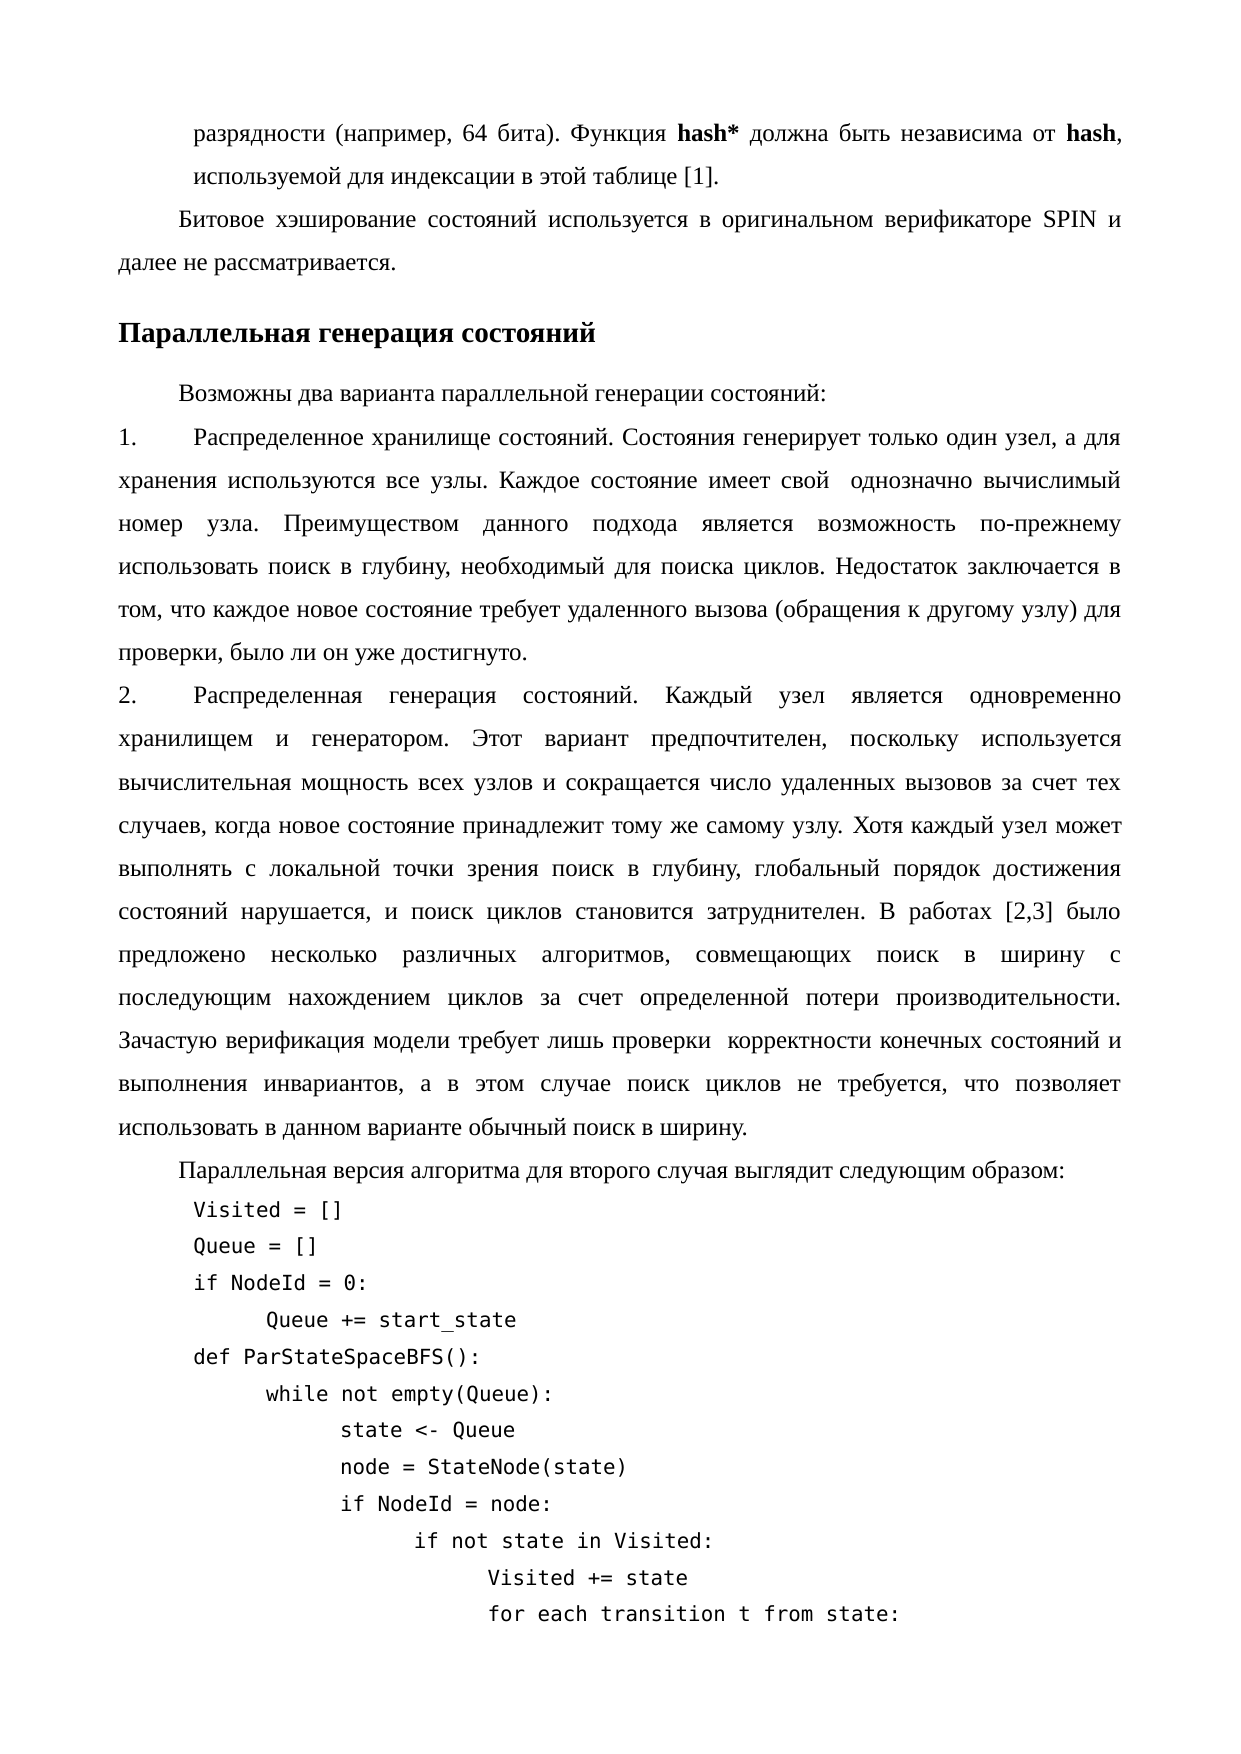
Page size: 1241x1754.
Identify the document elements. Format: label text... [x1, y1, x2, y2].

text Возможны два варианта параллельной генерации состояний: [118, 378, 1122, 407]
subtitle Параллельная генерация состояний [118, 316, 1122, 349]
list Распределенное хранилище состояний. Состояния генерирует только один узел, а для хранения используются все узлы. Каждое состояние имеет свой однозначно вычислимый номер узла. Преимуществом данного подхода является возможность по-прежнему использовать поиск в глубину, необходимый для поиска циклов. Недостаток заключается в том, что каждое новое состояние требует удаленного вызова (обращения к другому узлу) для проверки, было ли он уже достигнуто. [118, 422, 1122, 666]
text Queue = [] [118, 1234, 1122, 1259]
text Битовое хэширование состояний используется в оригинальном верификаторе SPIN и далее не рассматривается. [118, 204, 1122, 276]
list Распределенная генерация состояний. Каждый узел является одновременно хранилищем и генератором. Этот вариант предпочтителен, поскольку используется вычислительная мощность всех узлов и сокращается число удаленных вызовов за счет тех случаев, когда новое состояние принадлежит тому же самому узлу. Хотя каждый узел может выполнять с локальной точки зрения поиск в глубину, глобальный порядок достижения состояний нарушается, и поиск циклов становится затруднителен. В работах [2,3] было предложено несколько различных алгоритмов, совмещающих поиск в ширину с последующим нахождением циклов за счет определенной потери производительности. Зачастую верификация модели требует лишь проверки корректности конечных состояний и выполнения инвариантов, а в этом случае поиск циклов не требуется, что позволяет использовать в данном варианте обычный поиск в ширину. [118, 680, 1122, 1140]
text if not state in Visited: [118, 1529, 1122, 1553]
text while not empty(Queue): [118, 1382, 1122, 1406]
text if NodeId = node: [118, 1492, 1122, 1516]
text state <- Queue [118, 1418, 1122, 1443]
text def ParStateSpaceBFS(): [118, 1345, 1122, 1369]
text Visited += state [118, 1566, 1122, 1590]
text for each transition t from state: [118, 1602, 1122, 1627]
text Queue += start_state [118, 1308, 1122, 1332]
text Visited = [] [118, 1198, 1122, 1222]
text if NodeId = 0: [118, 1271, 1122, 1296]
text node = StateNode(state) [118, 1455, 1122, 1479]
text Параллельная версия алгоритма для второго случая выглядит следующим образом: [118, 1155, 1122, 1183]
list разрядности (например, 64 бита). Функция hash* должна быть независима от hash, используемой для индексации в этой таблице [1]. [156, 118, 1122, 190]
